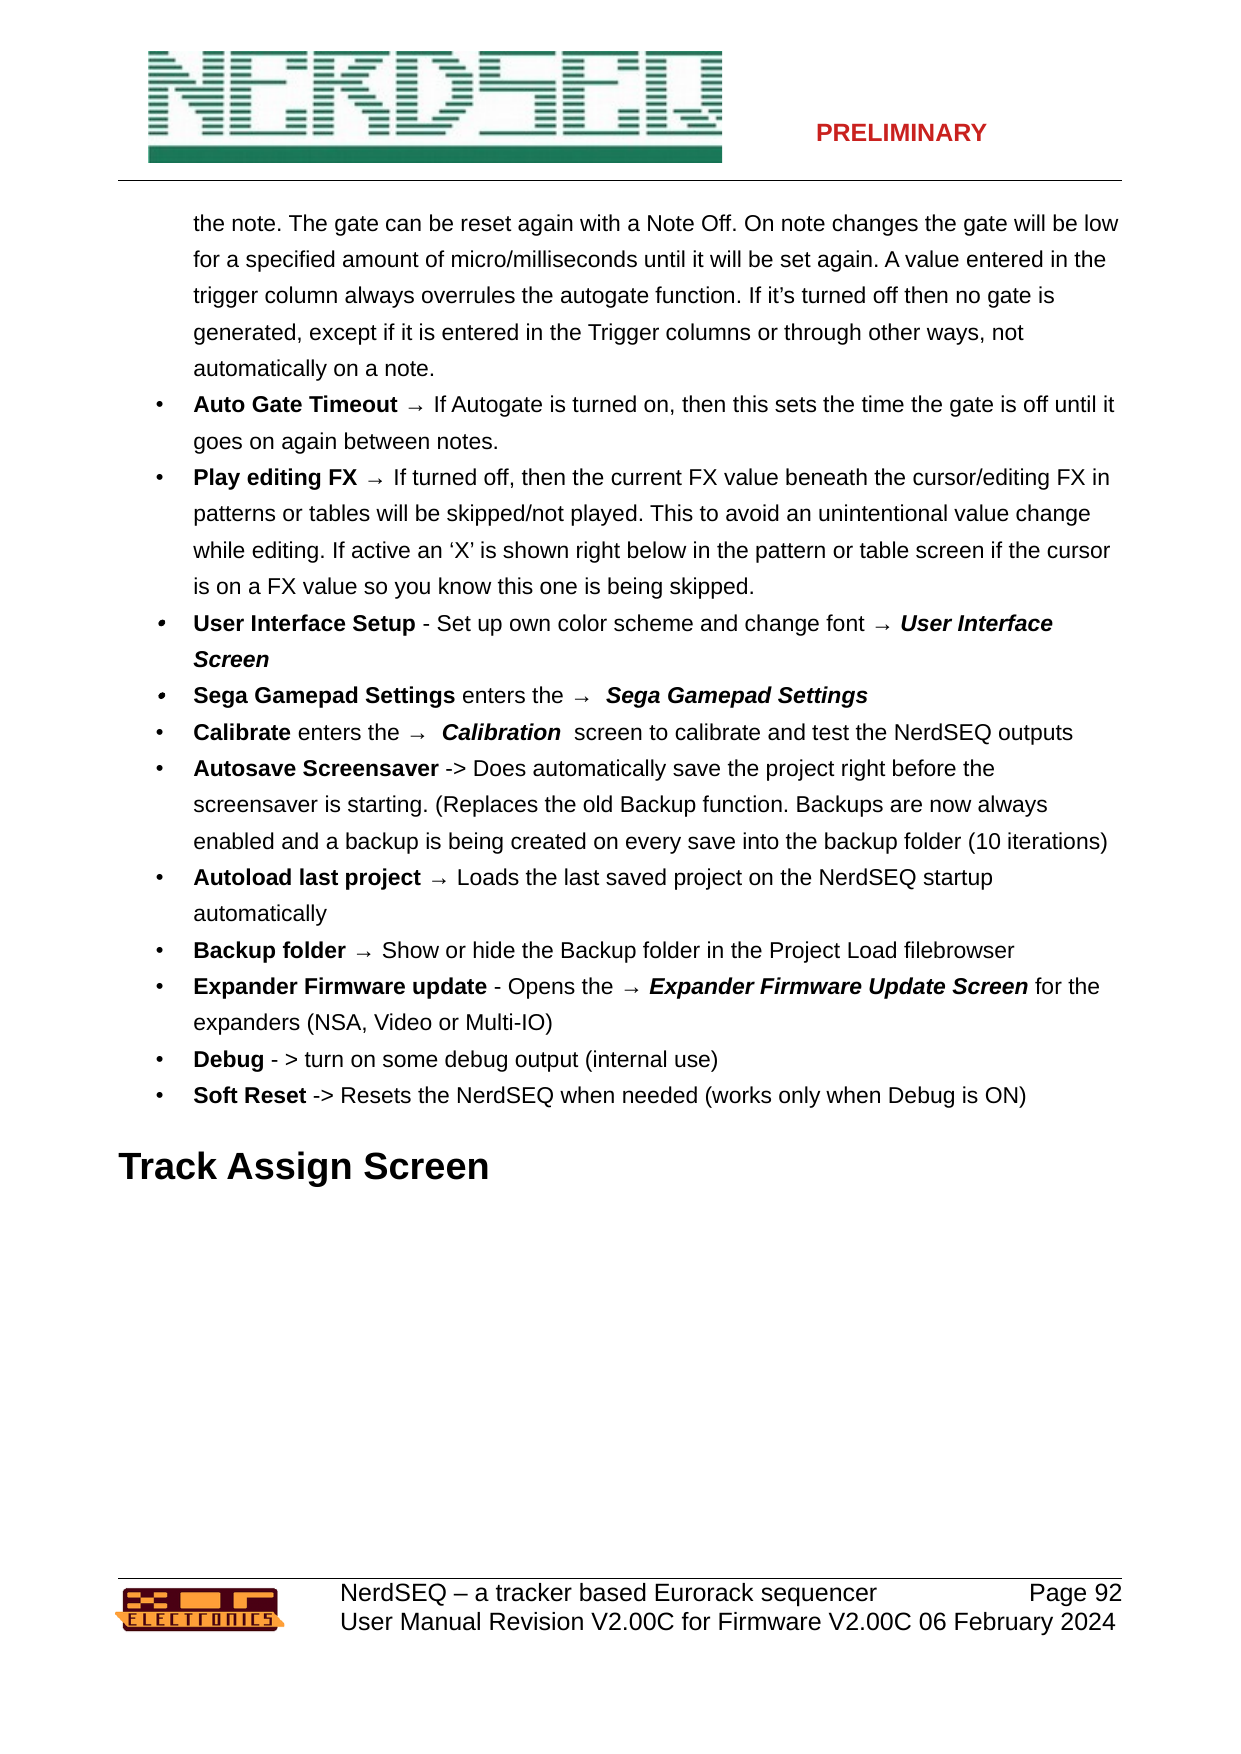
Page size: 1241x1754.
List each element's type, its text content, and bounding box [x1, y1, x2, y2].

list Backup folder → Show or hide the Backup folder in the Project Load filebrowser [156, 937, 1122, 963]
list Play editing FX → If turned off, then the current FX value beneath the cursor/editing FX in patterns or tables will be skipped/not played. This to avoid an unintentional value change while editing. If active an ‘X’ is shown right below in the pattern or table screen if the cursor is on a FX value so you know this one is being skipped. [156, 464, 1122, 599]
list Expander Firmware update - Opens the → Expander Firmware Update Screen for the expanders (NSA, Video or Multi-IO) [156, 973, 1122, 1036]
picture [148, 51, 723, 163]
list Calibrate enters the → Calibration screen to calibrate and test the NerdSEQ outputs [156, 718, 1122, 745]
list Autoload last project → Loads the last saved project on the NerdSEQ startup automatically [156, 864, 1122, 927]
list Debug - > turn on some debug output (internal use) [156, 1046, 1122, 1072]
list User Interface Setup - Set up own color scheme and change font → User Interface Screen [156, 609, 1122, 672]
list Auto Gate Timeout → If Autogate is turned on, then this sets the time the gate is off until it goes on again between notes. [156, 391, 1122, 454]
picture [115, 1584, 285, 1634]
list Soft Reset -> Resets the NerdSEQ when needed (works only when Debug is ON) [156, 1082, 1122, 1108]
list Autosave Screensaver -> Does automatically save the project right before the screensaver is starting. (Replaces the old Backup function. Backups are now always enabled and a backup is being created on every save into the backup folder (10 iterations) [156, 755, 1122, 854]
list Sega Gamepad Settings enters the → Sega Gamepad Settings [156, 682, 1122, 708]
subtitle Track Assign Screen [118, 1143, 1122, 1187]
list the note. The gate can be reset again with a Note Off. On note changes the gate will be low for a specified amount of micro/milliseconds until it will be set again. A value entered in the trigger column always overrules the autogate function. If it’s turned off then no gate is generated, except if it is entered in the Trigger columns or through other ways, not automatically on a note. [156, 209, 1122, 381]
